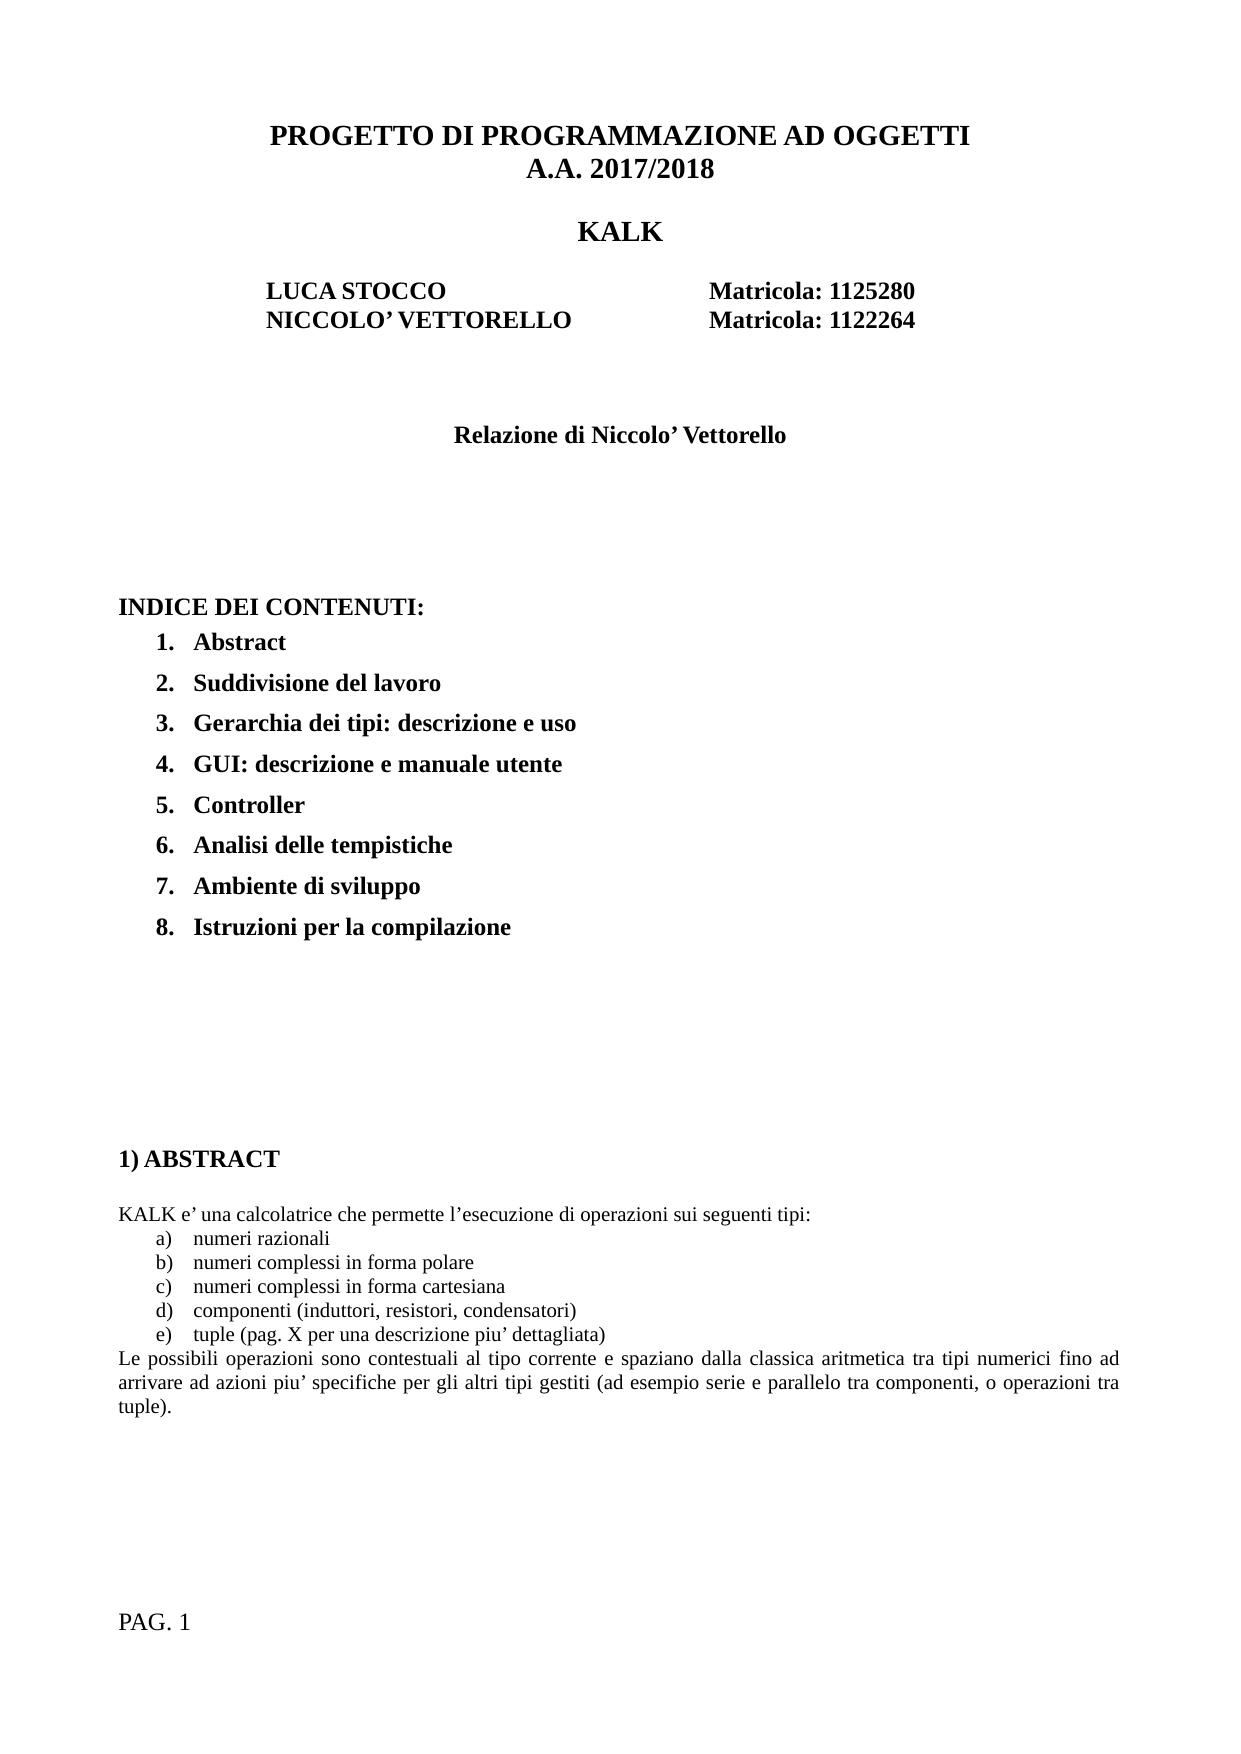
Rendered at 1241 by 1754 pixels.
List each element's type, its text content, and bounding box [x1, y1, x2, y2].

text PROGETTO DI PROGRAMMAZIONE AD OGGETTI [118, 118, 1122, 152]
text Le possibili operazioni sono contestuali al tipo corrente e spaziano dalla classica aritmetica tra tipi numerici fino ad arrivare ad azioni piu’ specifiche per gli altri tipi gestiti (ad esempio serie e parallelo tra componenti, o operazioni tra tuple). [118, 1346, 1122, 1418]
list Suddivisione del lavoro [156, 668, 1122, 697]
list Analisi delle tempistiche [156, 830, 1122, 859]
list Istruzioni per la compilazione [156, 912, 1122, 940]
list Controller [156, 790, 1122, 818]
list Ambiente di sviluppo [156, 871, 1122, 900]
text LUCA STOCCO Matricola: 1125280 [118, 276, 1122, 305]
list numeri complessi in forma polare [156, 1250, 1122, 1274]
list numeri complessi in forma cartesiana [156, 1274, 1122, 1298]
text Relazione di Niccolo’ Vettorello [118, 420, 1122, 449]
list numeri razionali [156, 1226, 1122, 1250]
text KALK e’ una calcolatrice che permette l’esecuzione di operazioni sui seguenti tipi: [118, 1202, 1122, 1226]
list Abstract [156, 627, 1122, 656]
list componenti (induttori, resistori, condensatori) [156, 1298, 1122, 1322]
text A.A. 2017/2018 [118, 152, 1122, 185]
list GUI: descrizione e manuale utente [156, 749, 1122, 778]
text KALK [118, 214, 1122, 247]
text 1) ABSTRACT [118, 1144, 1122, 1173]
list Gerarchia dei tipi: descrizione e uso [156, 708, 1122, 737]
list tuple (pag. X per una descrizione piu’ dettagliata) [156, 1322, 1122, 1346]
text INDICE DEI CONTENUTI: [118, 592, 1122, 621]
text NICCOLO’ VETTORELLO Matricola: 1122264 [118, 305, 1122, 334]
